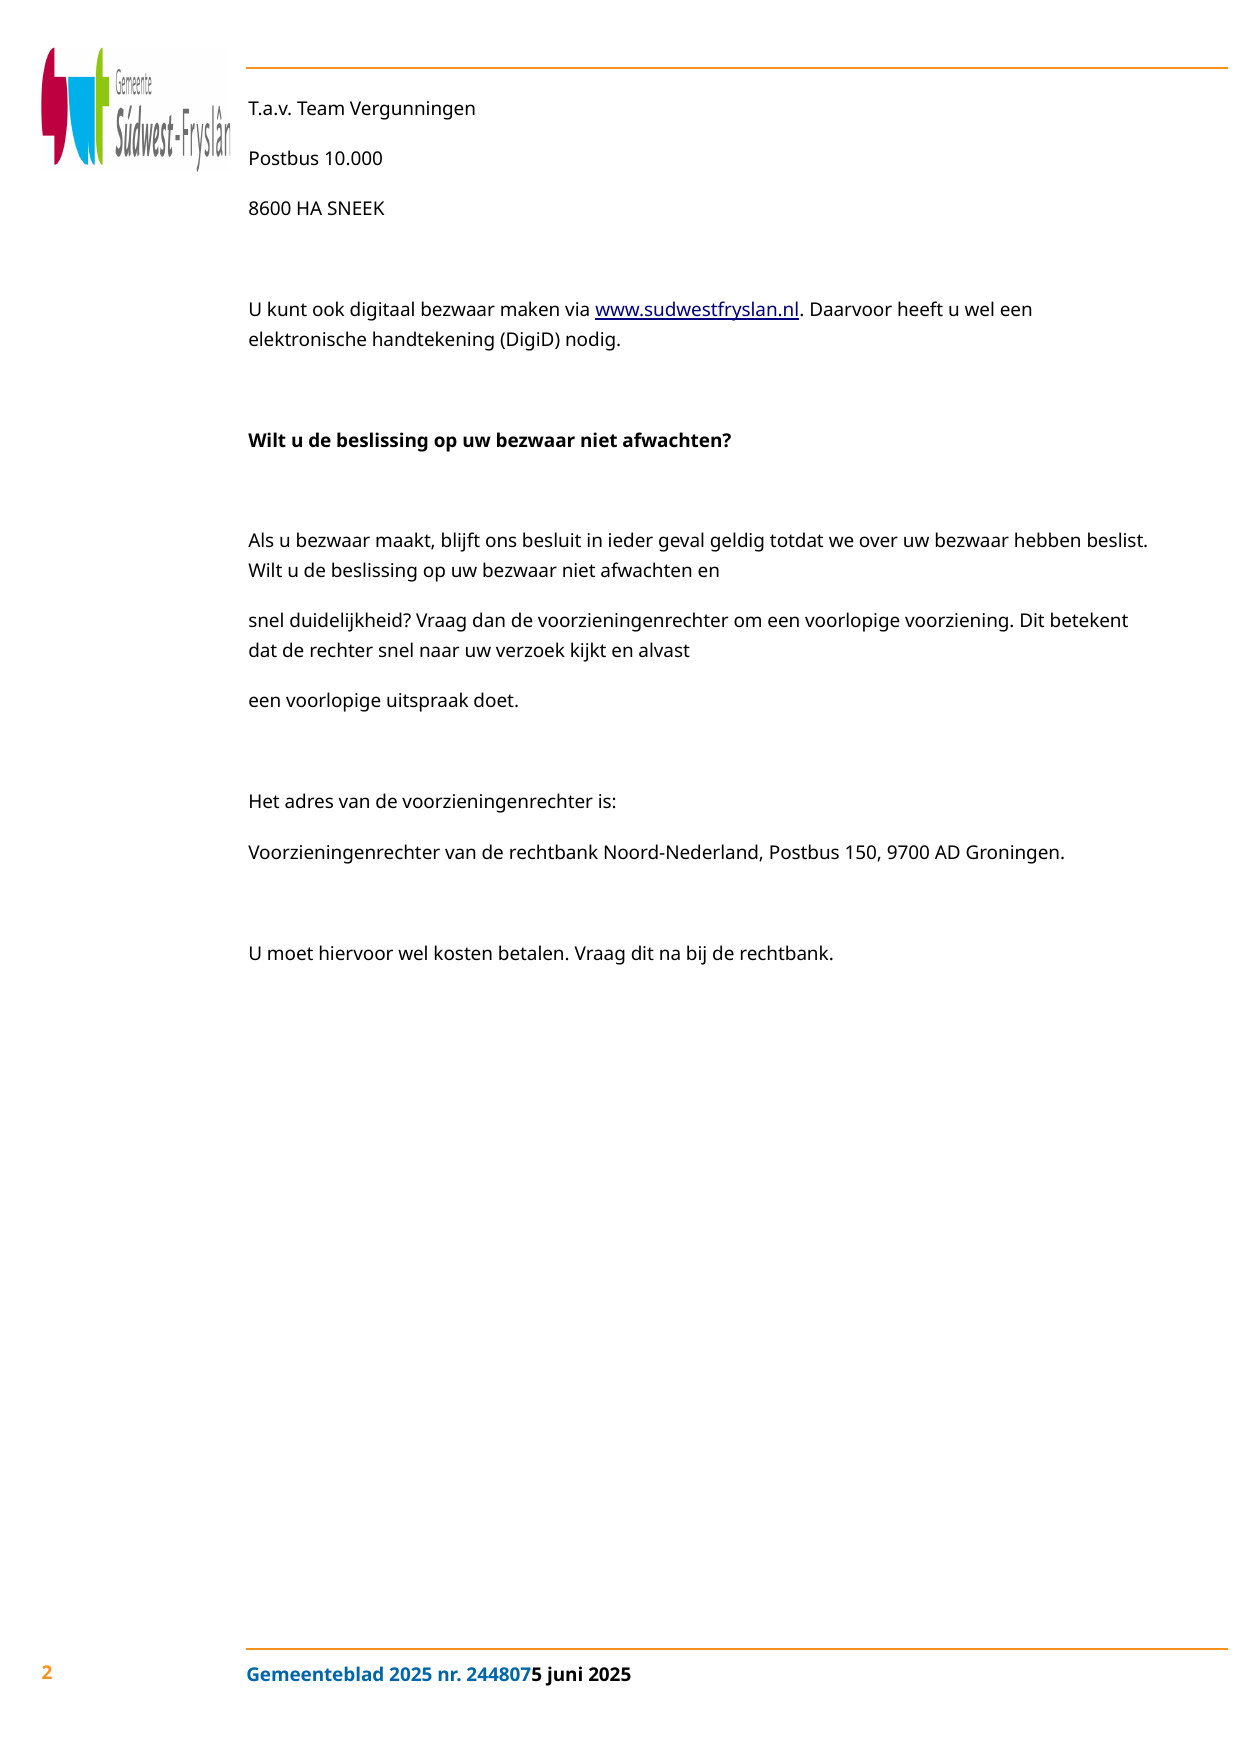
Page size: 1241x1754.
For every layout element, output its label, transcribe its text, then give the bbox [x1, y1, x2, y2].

text Voorzieningenrechter van de rechtbank Noord-Nederland, Postbus 150, 9700 AD Groningen. [248, 839, 1152, 865]
text Postbus 10.000 [248, 145, 1152, 171]
text Het adres van de voorzieningenrechter is: [248, 788, 1152, 814]
text U kunt ook digitaal bezwaar maken via www.sudwestfryslan.nl. Daarvoor heeft u wel een elektronische handtekening (DigiD) nodig. [248, 296, 1152, 352]
text U moet hiervoor wel kosten betalen. Vraag dit na bij de rechtbank. [248, 940, 1152, 966]
text Als u bezwaar maakt, blijft ons besluit in ieder geval geldig totdat we over uw bezwaar hebben beslist. Wilt u de beslissing op uw bezwaar niet afwachten en [248, 528, 1152, 583]
picture [41, 47, 231, 172]
text 8600 HA SNEEK [248, 196, 1152, 221]
text een voorlopige uitspraak doet. [248, 688, 1152, 713]
text Wilt u de beslissing op uw bezwaar niet afwachten? [248, 427, 1152, 453]
text snel duidelijkheid? Vraag dan de voorzieningenrechter om een voorlopige voorziening. Dit betekent dat de rechter snel naar uw verzoek kijkt en alvast [248, 608, 1152, 663]
text T.a.v. Team Vergunningen [248, 95, 1152, 121]
